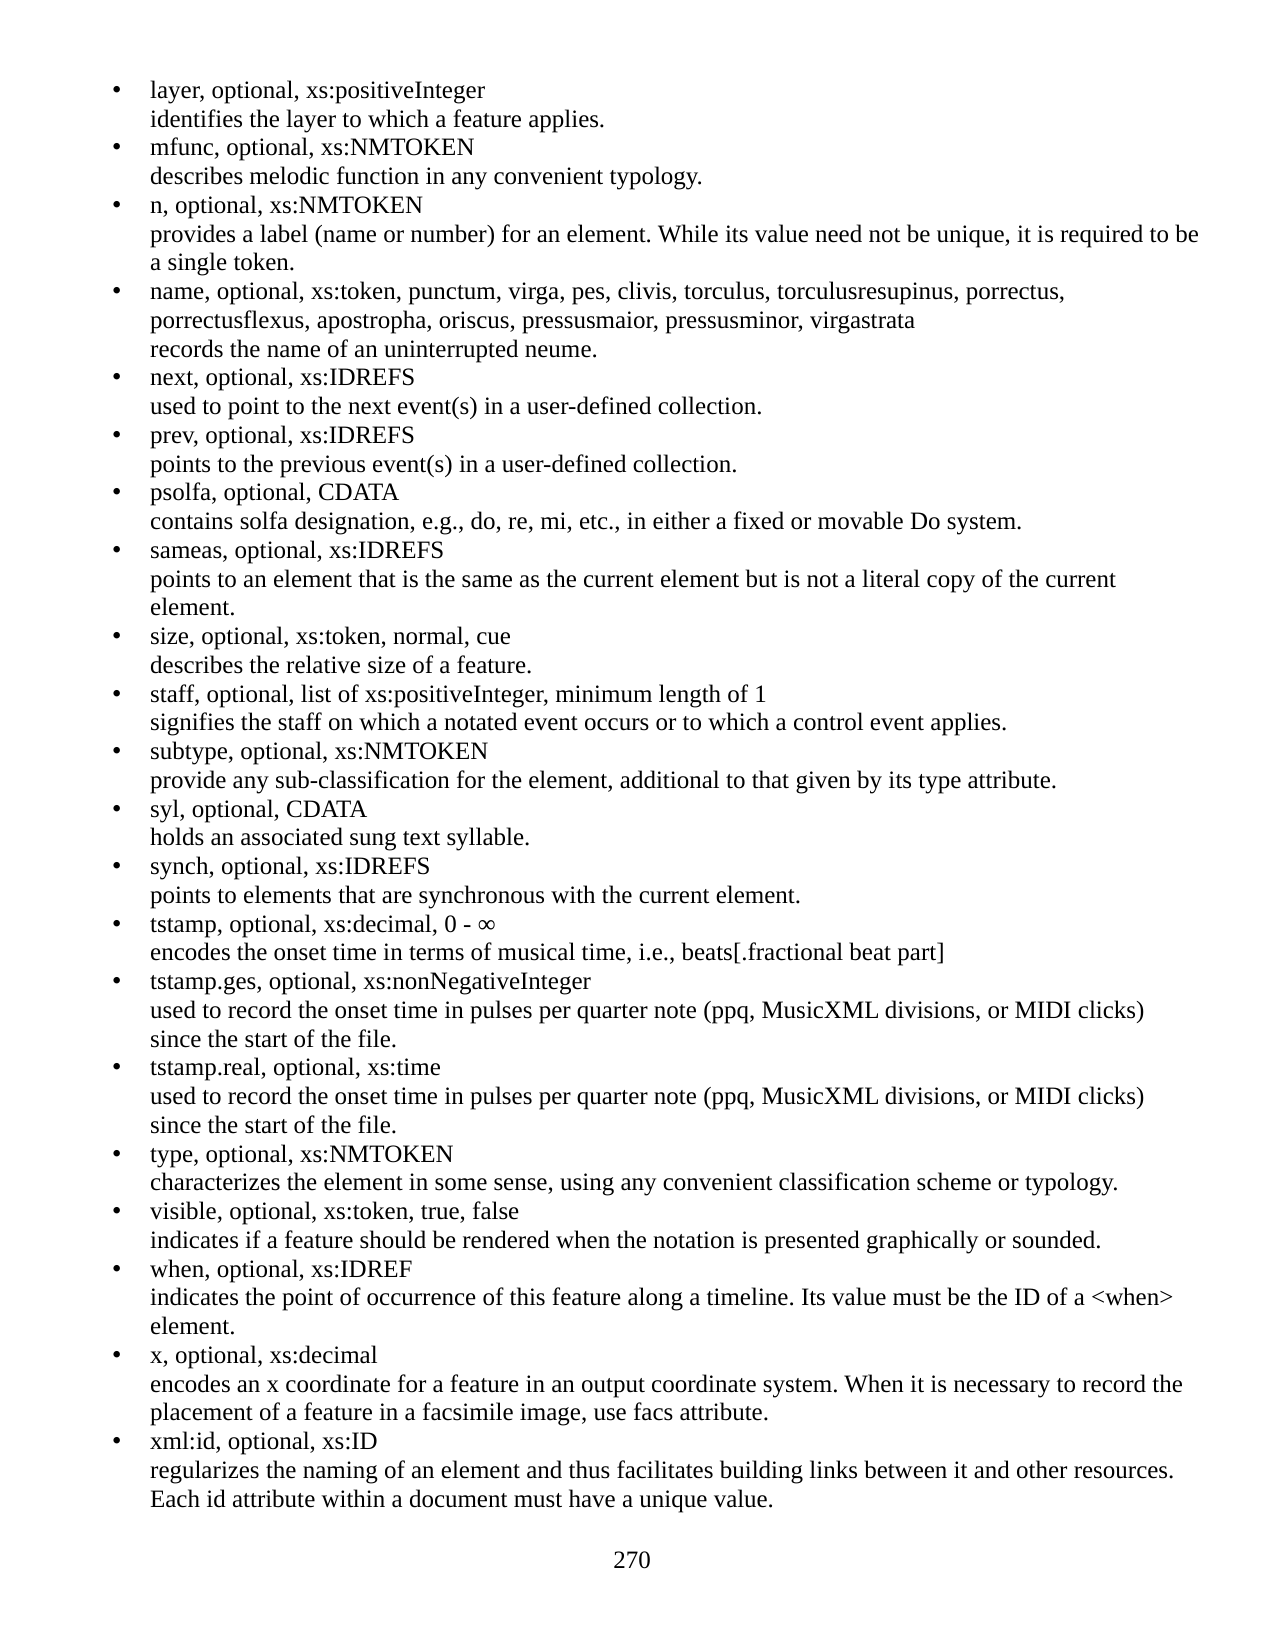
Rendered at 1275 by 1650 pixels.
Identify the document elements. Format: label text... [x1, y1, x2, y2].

list staff, optional, list of xs:positiveInteger, minimum length of 1 signifies the staff on which a notated event occurs or to which a control event applies. [112, 679, 1200, 736]
list n, optional, xs:NMTOKEN provides a label (name or number) for an element. While its value need not be unique, it is required to be a single token. [112, 190, 1200, 276]
list x, optional, xs:decimal encodes an x coordinate for a feature in an output coordinate system. When it is necessary to record the placement of a feature in a facsimile image, use facs attribute. [112, 1340, 1200, 1426]
list when, optional, xs:IDREF indicates the point of occurrence of this feature along a timeline. Its value must be the ID of a <when> element. [112, 1254, 1200, 1340]
list prev, optional, xs:IDREFS points to the previous event(s) in a user-defined collection. [112, 420, 1200, 477]
list mfunc, optional, xs:NMTOKEN describes melodic function in any convenient typology. [112, 132, 1200, 190]
list tstamp, optional, xs:decimal, 0 - ∞ encodes the onset time in terms of musical time, i.e., beats[.fractional beat part] [112, 909, 1200, 966]
list name, optional, xs:token, punctum, virga, pes, clivis, torculus, torculusresupinus, porrectus, porrectusflexus, apostropha, oriscus, pressusmaior, pressusminor, virgastrata records the name of an uninterrupted neume. [112, 276, 1200, 362]
list tstamp.ges, optional, xs:nonNegativeInteger used to record the onset time in pulses per quarter note (ppq, MusicXML divisions, or MIDI clicks) since the start of the file. [112, 966, 1200, 1052]
list xml:id, optional, xs:ID regularizes the naming of an element and thus facilitates building links between it and other resources. Each id attribute within a document must have a unique value. [112, 1426, 1200, 1512]
list psolfa, optional, CDATA contains solfa designation, e.g., do, re, mi, etc., in either a fixed or movable Do system. [112, 477, 1200, 535]
list subtype, optional, xs:NMTOKEN provide any sub-classification for the element, additional to that given by its type attribute. [112, 736, 1200, 794]
list synch, optional, xs:IDREFS points to elements that are synchronous with the current element. [112, 851, 1200, 909]
list syl, optional, CDATA holds an associated sung text syllable. [112, 794, 1200, 851]
list next, optional, xs:IDREFS used to point to the next event(s) in a user-defined collection. [112, 362, 1200, 420]
list sameas, optional, xs:IDREFS points to an element that is the same as the current element but is not a literal copy of the current element. [112, 535, 1200, 621]
list type, optional, xs:NMTOKEN characterizes the element in some sense, using any convenient classification scheme or typology. [112, 1139, 1200, 1196]
list size, optional, xs:token, normal, cue describes the relative size of a feature. [112, 621, 1200, 679]
list tstamp.real, optional, xs:time used to record the onset time in pulses per quarter note (ppq, MusicXML divisions, or MIDI clicks) since the start of the file. [112, 1052, 1200, 1139]
list visible, optional, xs:token, true, false indicates if a feature should be rendered when the notation is presented graphically or sounded. [112, 1196, 1200, 1254]
list layer, optional, xs:positiveInteger identifies the layer to which a feature applies. [112, 75, 1200, 132]
